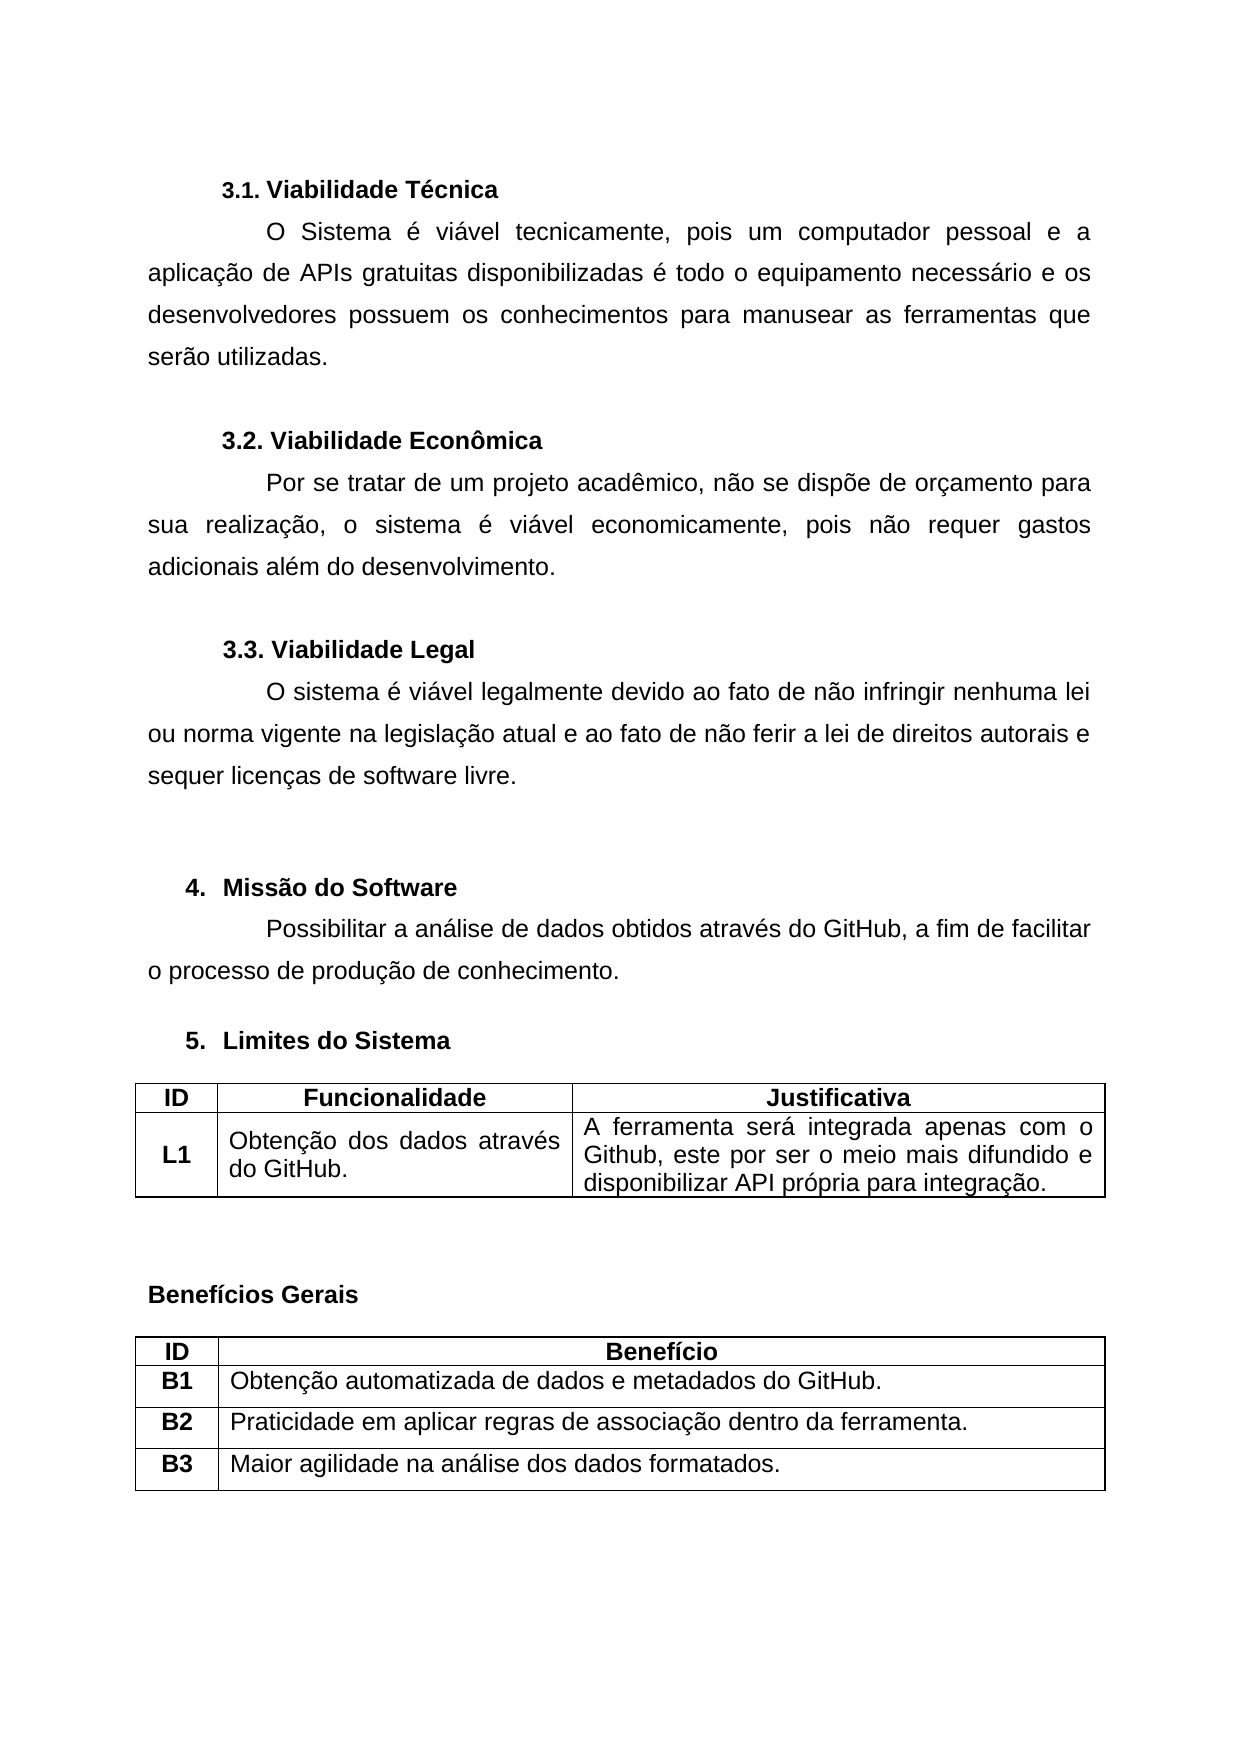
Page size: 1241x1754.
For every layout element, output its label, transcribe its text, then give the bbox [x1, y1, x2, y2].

table_cell Praticidade em aplicar regras de associação dentro da ferramenta. [219, 1408, 1104, 1448]
text 3.3. Viabilidade Legal [223, 636, 1092, 664]
table_cell Maior agilidade na análise dos dados formatados. [219, 1449, 1104, 1490]
subtitle Benefícios Gerais [148, 1281, 1092, 1308]
list Limites do Sistema [185, 1027, 1092, 1055]
text Por se tratar de um projeto acadêmico, não se dispõe de orçamento para sua realização, o sistema é viável economicamente, pois não requer gastos adicionais além do desenvolvimento. [148, 468, 1092, 580]
table_cell B3 [136, 1449, 218, 1490]
table_header Benefício [219, 1338, 1104, 1365]
table_header ID [136, 1338, 218, 1365]
text 3.1. Viabilidade Técnica [222, 175, 1092, 203]
table_header Justificativa [573, 1084, 1104, 1112]
text O Sistema é viável tecnicamente, pois um computador pessoal e a aplicação de APIs gratuitas disponibilizadas é todo o equipamento necessário e os desenvolvedores possuem os conhecimentos para manusear as ferramentas que serão utilizadas. [148, 217, 1092, 371]
text 3.2. Viabilidade Econômica [222, 427, 1092, 454]
text Possibilitar a análise de dados obtidos através do GitHub, a fim de facilitar o processo de produção de conhecimento. [148, 915, 1092, 985]
table_cell Obtenção dos dados através do GitHub. [218, 1113, 572, 1196]
table_cell B1 [136, 1366, 218, 1407]
table_header Funcionalidade [218, 1084, 572, 1112]
table_header ID [136, 1084, 217, 1112]
table_cell Obtenção automatizada de dados e metadados do GitHub. [219, 1366, 1104, 1407]
text O sistema é viável legalmente devido ao fato de não infringir nenhuma lei ou norma vigente na legislação atual e ao fato de não ferir a lei de direitos autorais e sequer licenças de software livre. [148, 678, 1092, 789]
list Missão do Software [185, 873, 1092, 901]
table_cell L1 [136, 1113, 217, 1196]
table_cell B2 [136, 1408, 218, 1448]
table_cell A ferramenta será integrada apenas com o Github, este por ser o meio mais difundido e disponibilizar API própria para integração. [573, 1113, 1104, 1196]
